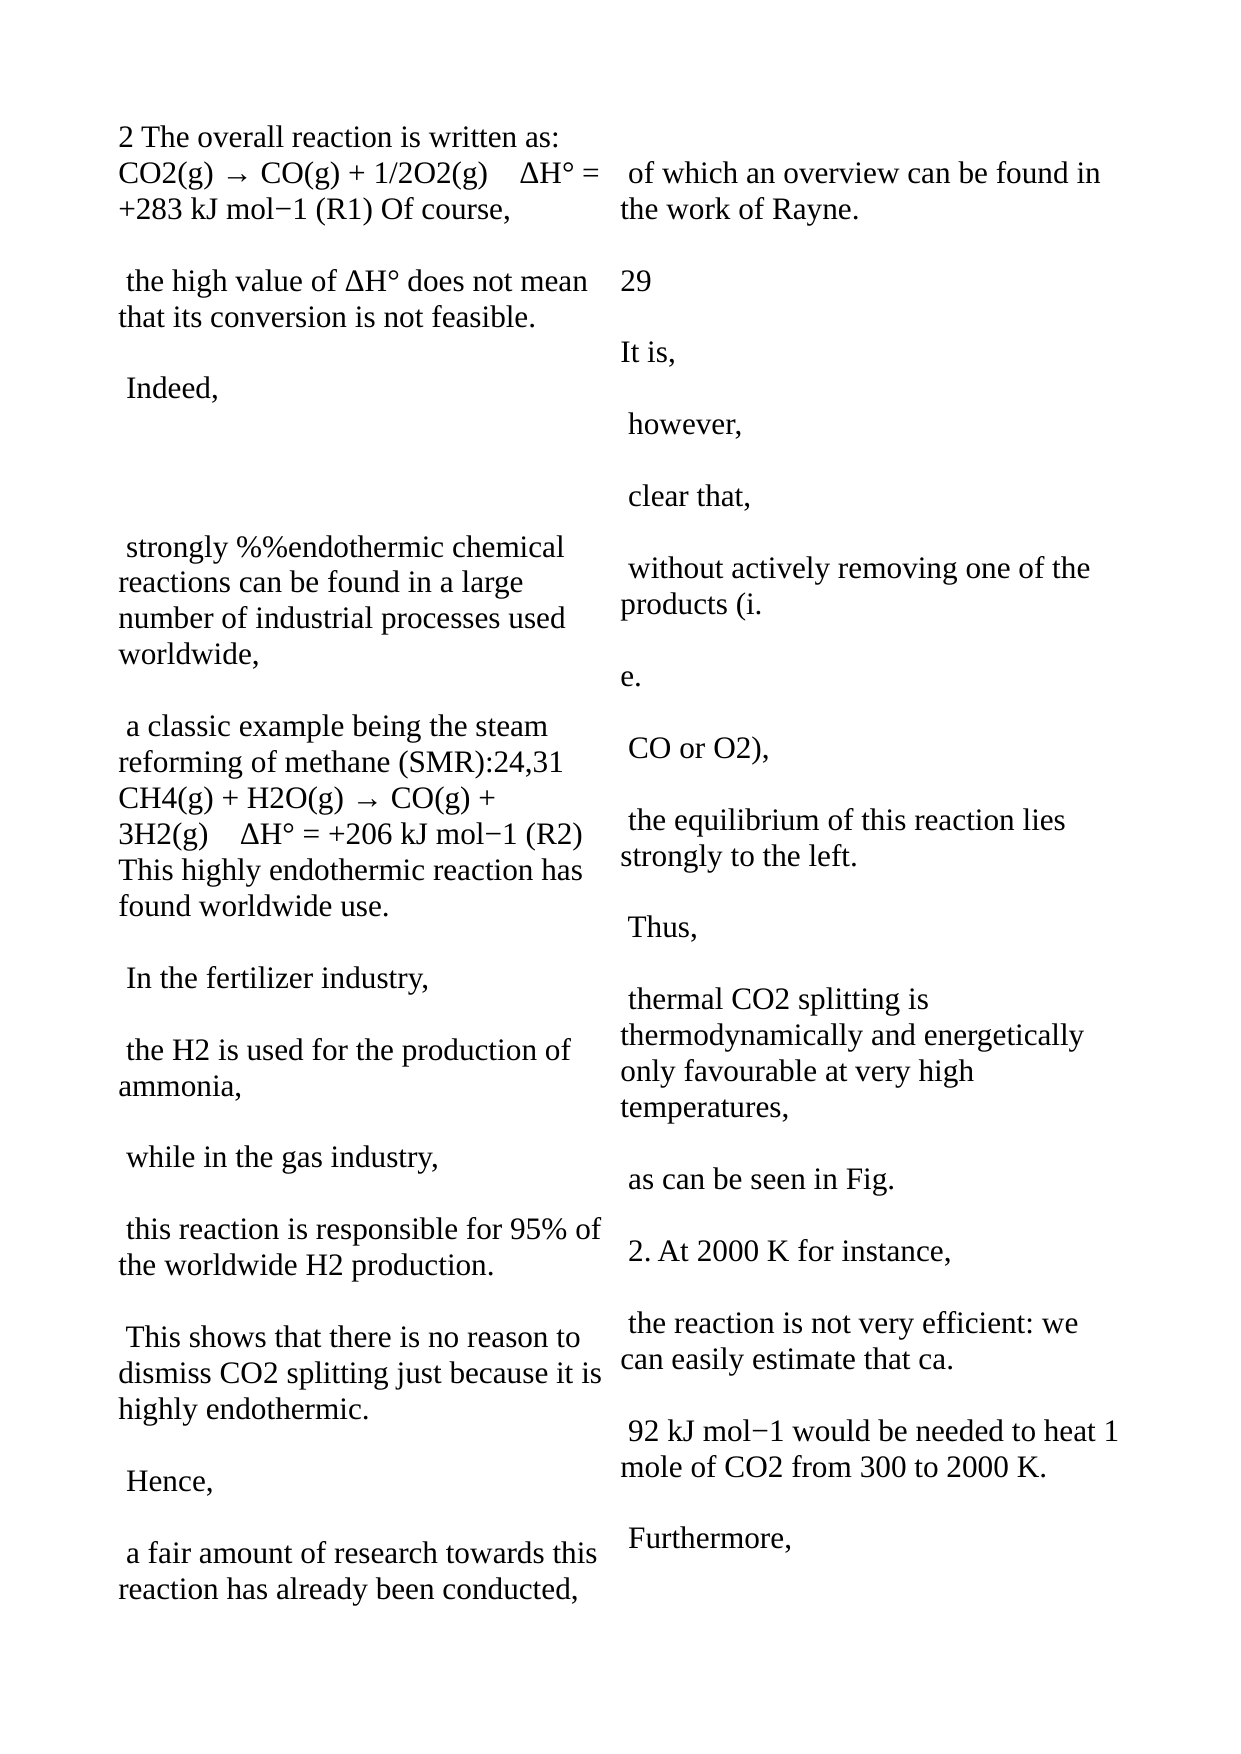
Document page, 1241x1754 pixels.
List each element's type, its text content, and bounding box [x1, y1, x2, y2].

text This shows that there is no reason to dismiss CO2 splitting just because it is highly endothermic. [118, 1318, 620, 1426]
text 29 [620, 262, 1122, 298]
text 92 kJ mol−1 would be needed to heat 1 mole of CO2 from 300 to 2000 K. [620, 1412, 1122, 1484]
text a classic example being the steam reforming of methane (SMR):24,31 CH4(g) + H2O(g) → CO(g) + 3H2(g) ΔH° = +206 kJ mol−1 (R2) This highly endothermic reaction has found worldwide use. [118, 707, 620, 923]
text e. [620, 657, 1122, 693]
text Hence, [118, 1462, 620, 1498]
text CO or O2), [620, 729, 1122, 765]
text clear that, [620, 477, 1122, 513]
text the equilibrium of this reaction lies strongly to the left. [620, 801, 1122, 873]
text the H2 is used for the production of ammonia, [118, 1031, 620, 1103]
text however, [620, 406, 1122, 442]
text It is, [620, 334, 1122, 370]
text a fair amount of research towards this reaction has already been conducted, [118, 1534, 620, 1606]
text 2. At 2000 K for instance, [620, 1232, 1122, 1268]
text thermal CO2 splitting is thermodynamically and energetically only favourable at very high temperatures, [620, 981, 1122, 1124]
text Furthermore, [620, 1520, 1122, 1556]
text the reaction is not very efficient: we can easily estimate that ca. [620, 1304, 1122, 1376]
text as can be seen in Fig. [620, 1160, 1122, 1196]
text of which an overview can be found in the work of Rayne. [620, 154, 1122, 226]
text Indeed, [118, 370, 620, 406]
text Thus, [620, 909, 1122, 945]
text the high value of ΔH° does not mean that its conversion is not feasible. [118, 262, 620, 334]
text 2 The overall reaction is written as: CO2(g) → CO(g) + 1/2O2(g) ΔH° = +283 kJ mol−1 (R1) Of course, [118, 118, 620, 226]
text In the fertilizer industry, [118, 959, 620, 995]
text strongly %%endothermic chemical reactions can be found in a large number of industrial processes used worldwide, [118, 528, 620, 672]
text this reaction is responsible for 95% of the worldwide H2 production. [118, 1211, 620, 1282]
text without actively removing one of the products (i. [620, 549, 1122, 621]
text while in the gas industry, [118, 1139, 620, 1175]
